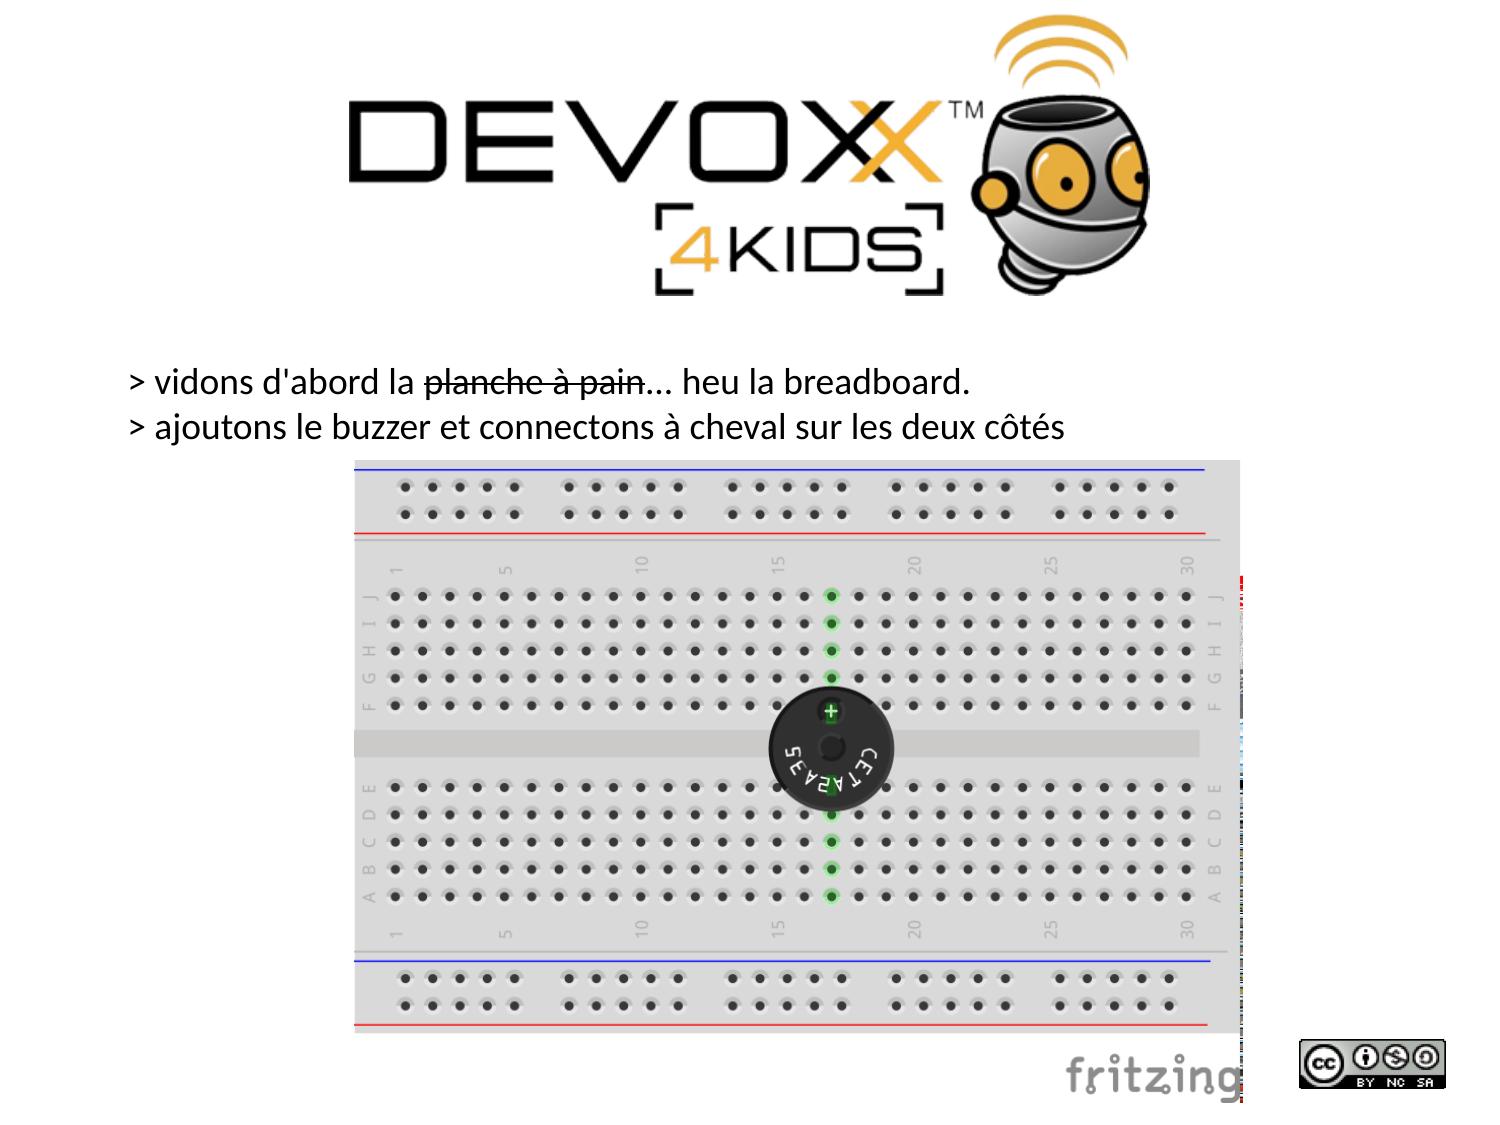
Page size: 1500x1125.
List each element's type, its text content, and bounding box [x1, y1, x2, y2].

picture [349, 14, 1150, 296]
picture [1299, 1039, 1446, 1089]
title > vidons d'abord la planche à pain... heu la breadboard. > ajoutons le buzzer et connectons à cheval sur les deux côtés [112, 349, 1418, 485]
picture [354, 460, 1243, 1103]
